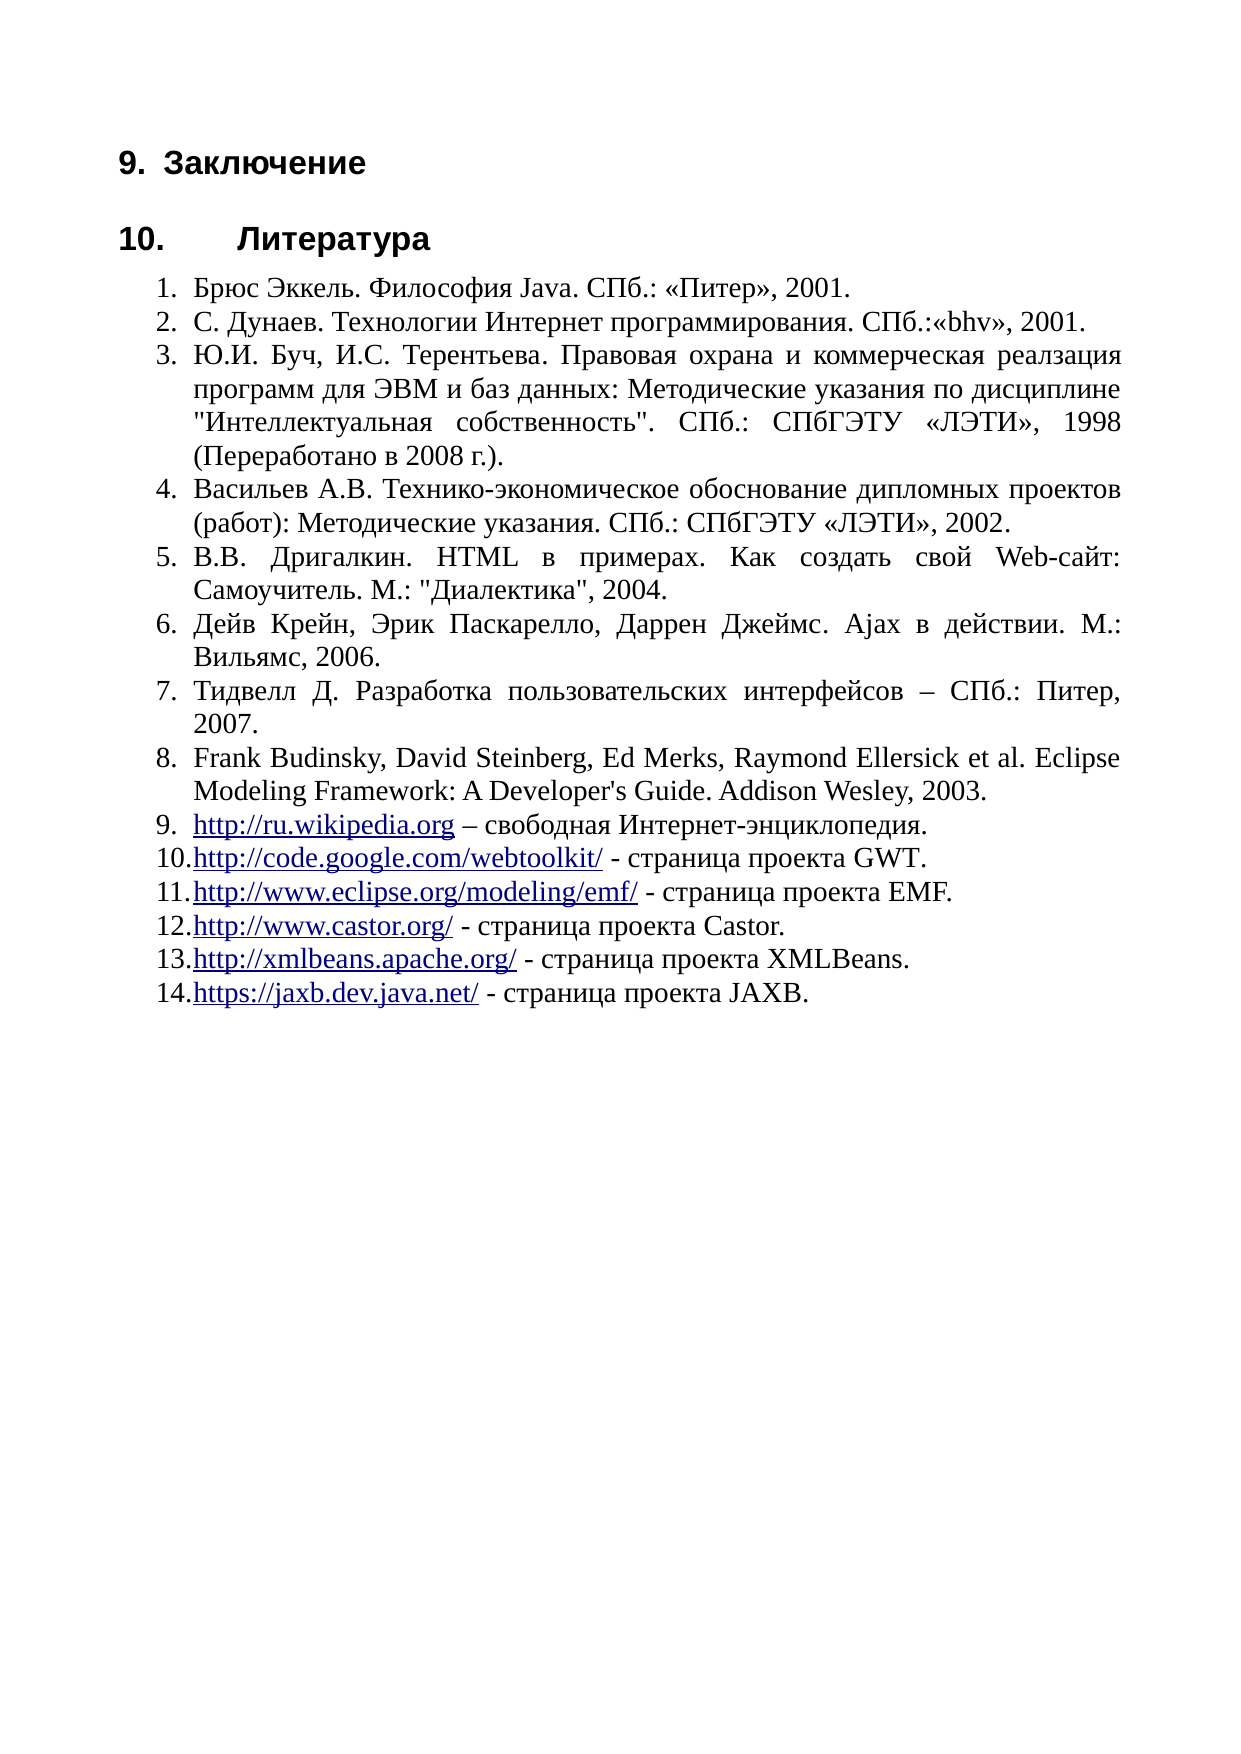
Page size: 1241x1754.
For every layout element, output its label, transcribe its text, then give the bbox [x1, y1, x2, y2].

subtitle Литература [118, 219, 1122, 258]
list Frank Budinsky, David Steinberg, Ed Merks, Raymond Ellersick et al. Eclipse Modeling Framework: A Developer's Guide. Addison Wesley, 2003. [156, 740, 1122, 807]
list http://ru.wikipedia.org – свободная Интернет-энциклопедия. [156, 807, 1122, 841]
list http://xmlbeans.apache.org/ - страница проекта XMLBeans. [156, 941, 1122, 975]
list Ю.И. Буч, И.С. Терентьева. Правовая охрана и коммерческая реалзация программ для ЭВМ и баз данных: Методические указания по дисциплине "Интеллектуальная собственность". СПб.: СПбГЭТУ «ЛЭТИ», 1998 (Переработано в 2008 г.). [156, 337, 1122, 472]
list В.В. Дригалкин. HTML в примерах. Как создать свой Web-сайт: Самоучитель. М.: "Диалектика", 2004. [156, 539, 1122, 606]
list http://www.eclipse.org/modeling/emf/ - страница проекта EMF. [156, 874, 1122, 908]
list Брюс Эккель. Философия Java. СПб.: «Питер», 2001. [156, 270, 1122, 304]
list http://www.castor.org/ - страница проекта Castor. [156, 908, 1122, 941]
list Васильев А.В. Технико-экономическое обоснование дипломных проектов (работ): Методические указания. СПб.: СПбГЭТУ «ЛЭТИ», 2002. [156, 472, 1122, 539]
list Тидвелл Д. Разработка пользовательских интерфейсов – СПб.: Питер, 2007. [156, 673, 1122, 740]
list С. Дунаев. Технологии Интернет программирования. СПб.:«bhv», 2001. [156, 304, 1122, 337]
list http://code.google.com/webtoolkit/ - страница проекта GWT. [156, 841, 1122, 874]
list https://jaxb.dev.java.net/ - страница проекта JAXB. [156, 975, 1122, 1008]
subtitle Заключение [118, 143, 1122, 182]
list Дейв Крейн, Эрик Паскарелло, Даррен Джеймс. Ajax в действии. М.: Вильямс, 2006. [156, 606, 1122, 673]
